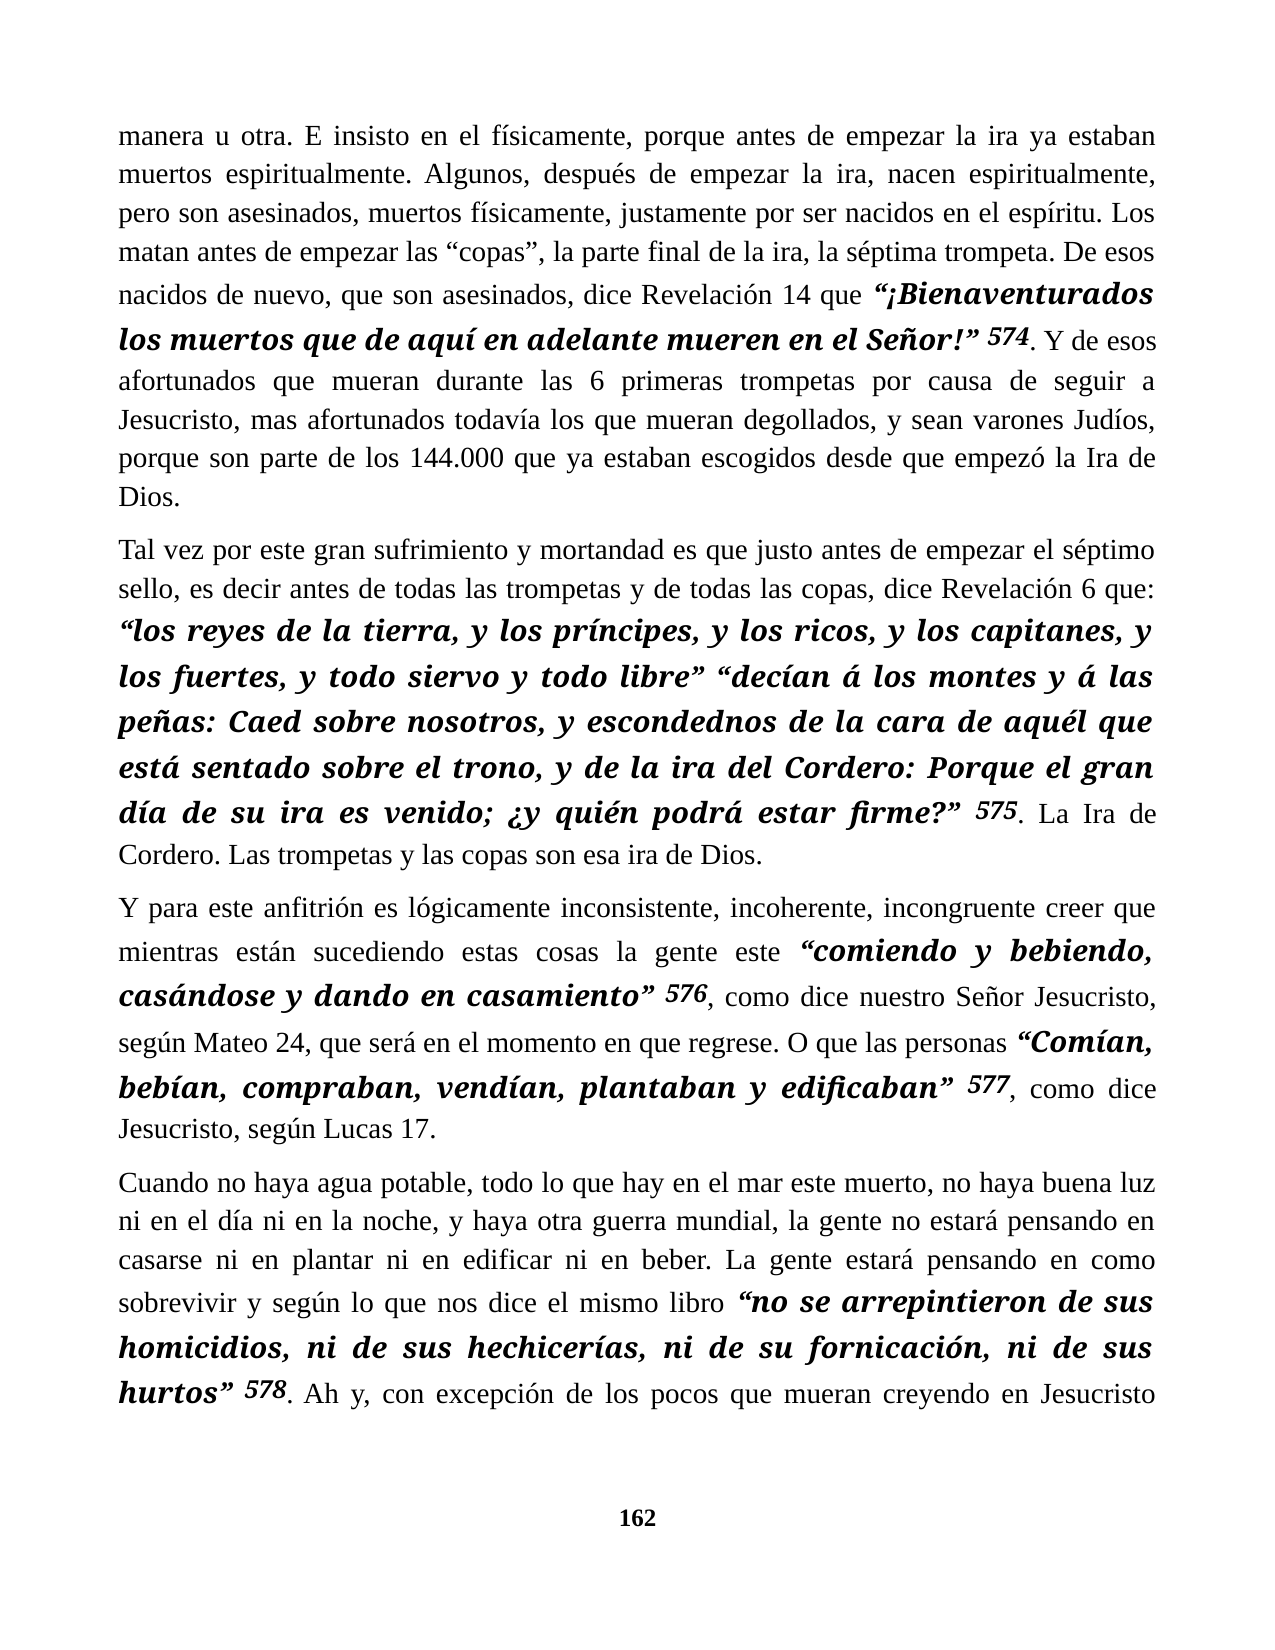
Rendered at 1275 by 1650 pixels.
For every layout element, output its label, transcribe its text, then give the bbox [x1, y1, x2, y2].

text manera u otra. E insisto en el físicamente, porque antes de empezar la ira ya estaban muertos espiritualmente. Algunos, después de empezar la ira, nacen espiritualmente, pero son asesinados, muertos físicamente, justamente por ser nacidos en el espíritu. Los matan antes de empezar las “copas”, la parte final de la ira, la séptima trompeta. De esos nacidos de nuevo, que son asesinados, dice Revelación 14 que “¡Bienaventurados los muertos que de aquí en adelante mueren en el Señor!” . Y de esos afortunados que mueran durante las 6 primeras trompetas por causa de seguir a Jesucristo, mas afortunados todavía los que mueran degollados, y sean varones Judíos, porque son parte de los 144.000 que ya estaban escogidos desde que empezó la Ira de Dios. [118, 118, 1157, 513]
text Tal vez por este gran sufrimiento y mortandad es que justo antes de empezar el séptimo sello, es decir antes de todas las trompetas y de todas las copas, dice Revelación 6 que: “los reyes de la tierra, y los príncipes, y los ricos, y los capitanes, y los fuertes, y todo siervo y todo libre” “decían á los montes y á las peñas: Caed sobre nosotros, y escondednos de la cara de aquél que está sentado sobre el trono, y de la ira del Cordero: Porque el gran día de su ira es venido; ¿y quién podrá estar firme?” . La Ira de Cordero. Las trompetas y las copas son esa ira de Dios. [118, 532, 1157, 871]
text Y para este anfitrión es lógicamente inconsistente, incoherente, incongruente creer que mientras están sucediendo estas cosas la gente este “comiendo y bebiendo, casándose y dando en casamiento” , como dice nuestro Señor Jesucristo, según Mateo 24, que será en el momento en que regrese. O que las personas “Comían, bebían, compraban, vendían, plantaban y edificaban” , como dice Jesucristo, según Lucas 17. [118, 891, 1157, 1145]
text Cuando no haya agua potable, todo lo que hay en el mar este muerto, no haya buena luz ni en el día ni en la noche, y haya otra guerra mundial, la gente no estará pensando en casarse ni en plantar ni en edificar ni en beber. La gente estará pensando en como sobrevivir y según lo que nos dice el mismo libro “no se arrepintieron de sus homicidios, ni de sus hechicerías, ni de su fornicación, ni de sus hurtos” . Ah y, con excepción de los pocos que mueran creyendo en Jesucristo [118, 1165, 1157, 1412]
